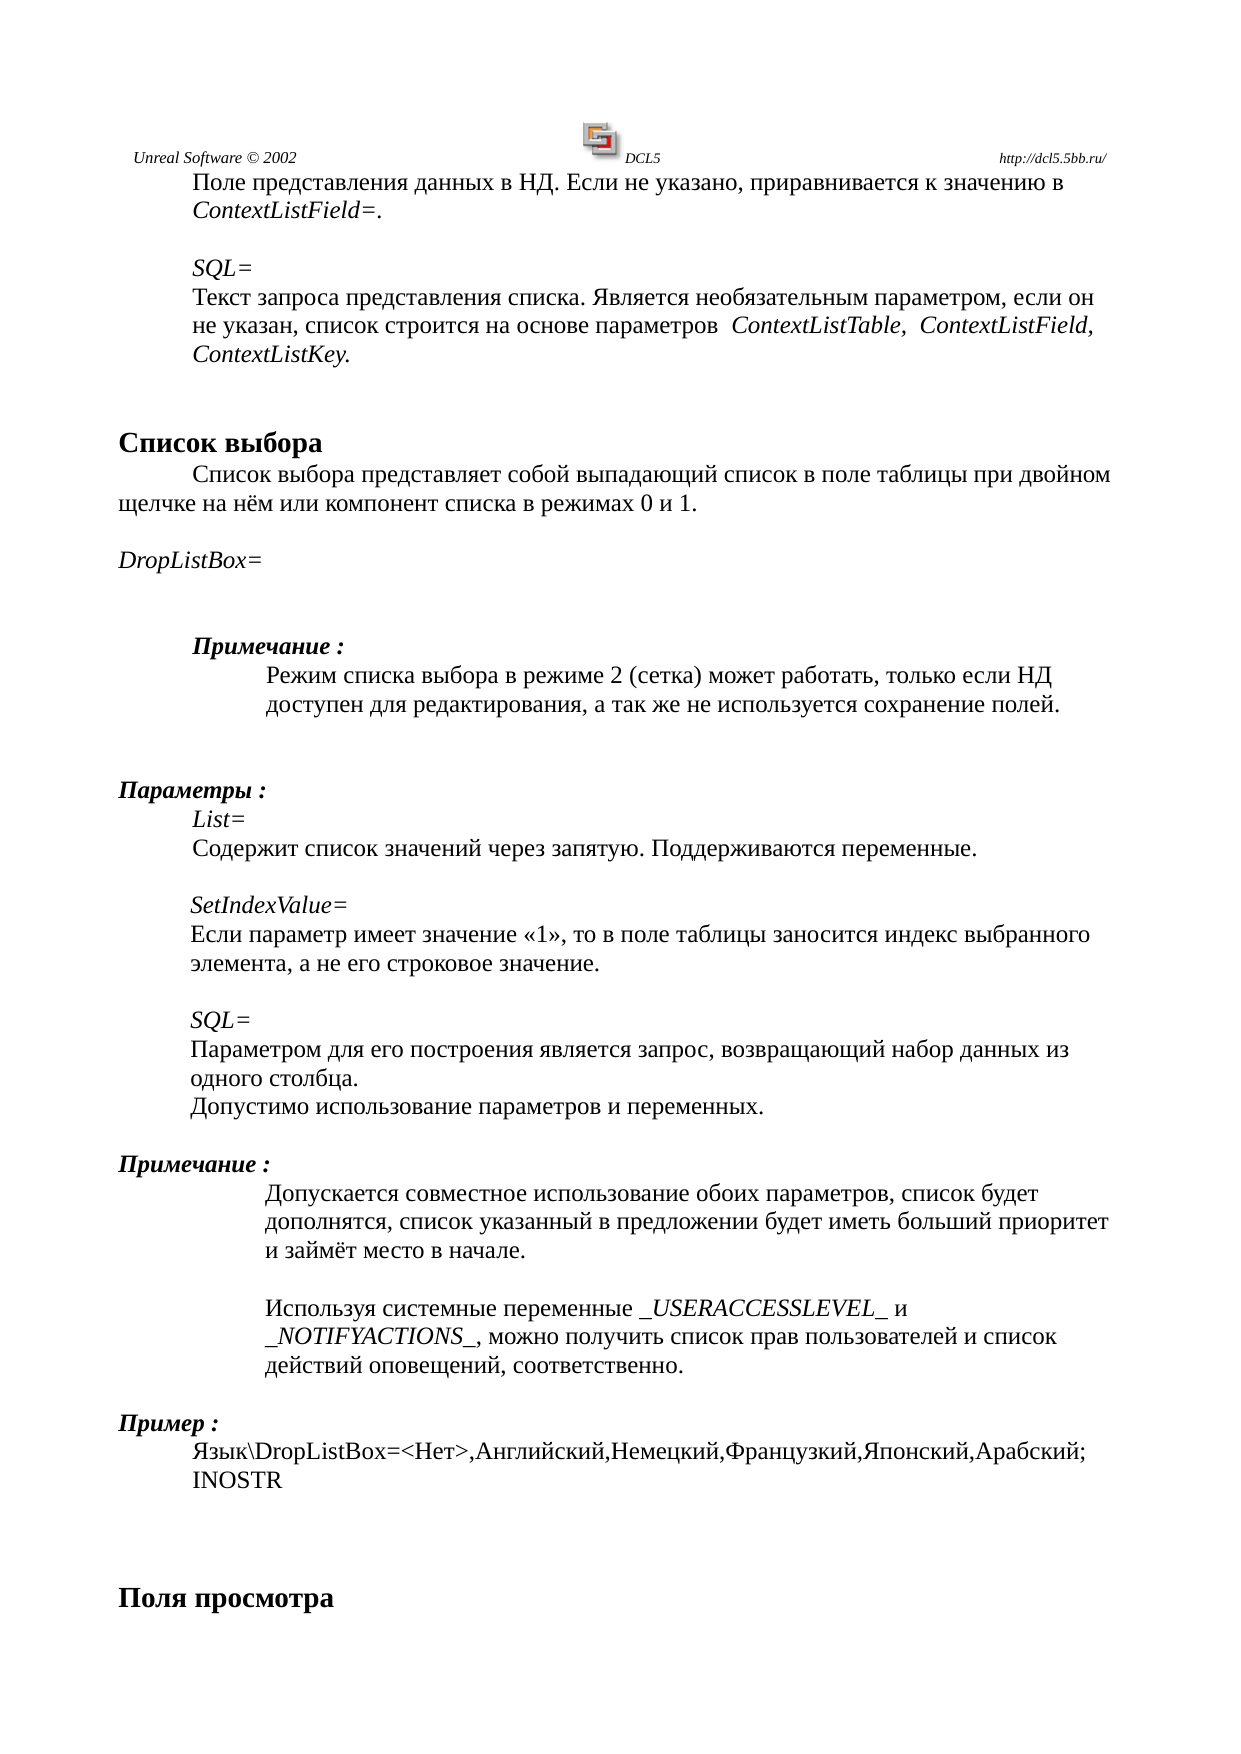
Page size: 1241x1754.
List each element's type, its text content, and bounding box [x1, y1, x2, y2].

text Список выбора [118, 425, 1122, 459]
text SetIndexValue= [190, 890, 1122, 919]
text Допускается совместное использование обоих параметров, список будет дополнятся, список указанный в предложении будет иметь больший приоритет и займёт место в начале. [265, 1178, 1122, 1264]
picture [579, 118, 625, 164]
text INOSTR [118, 1465, 1122, 1494]
text Пример : [118, 1408, 1122, 1436]
text Допустимо использование параметров и переменных. [190, 1091, 1122, 1120]
text Содержит список значений через запятую. Поддерживаются переменные. [118, 833, 1122, 861]
text Параметром для его построения является запрос, возвращающий набор данных из одного столбца. [190, 1034, 1122, 1091]
text Примечание : [118, 1149, 1122, 1178]
text DropListBox= [118, 545, 1122, 574]
text Поля просмотра [118, 1580, 1122, 1614]
text Если параметр имеет значение «1», то в поле таблицы заносится индекс выбранного элемента, а не его строковое значение. [190, 919, 1122, 976]
text SQL= [190, 1005, 1122, 1034]
text Параметры : [118, 775, 1122, 804]
text Список выбора представляет собой выпадающий список в поле таблицы при двойном щелчке на нём или компонент списка в режимах 0 и 1. [118, 459, 1122, 516]
text Режим списка выбора в режиме 2 (сетка) может работать, только если НД доступен для редактирования, а так же не используется сохранение полей. [118, 660, 1122, 718]
text SQL= [118, 253, 1122, 282]
text Язык\DropListBox=<Нет>,Английский,Немецкий,Французкий,Японский,Арабский; [118, 1436, 1122, 1465]
text Используя системные переменные _USERACCESSLEVEL_ и _NOTIFYACTIONS_, можно получить список прав пользователей и список действий оповещений, соответственно. [265, 1293, 1122, 1379]
text Текст запроса представления списка. Является необязательным параметром, если он не указан, список строится на основе параметров ContextListTable, ContextListField, ContextListKey. [118, 282, 1122, 368]
text List= [118, 804, 1122, 833]
text Поле представления данных в НД. Если не указано, приравнивается к значению в ContextListField=. [118, 167, 1122, 224]
text Примечание : [118, 631, 1122, 660]
